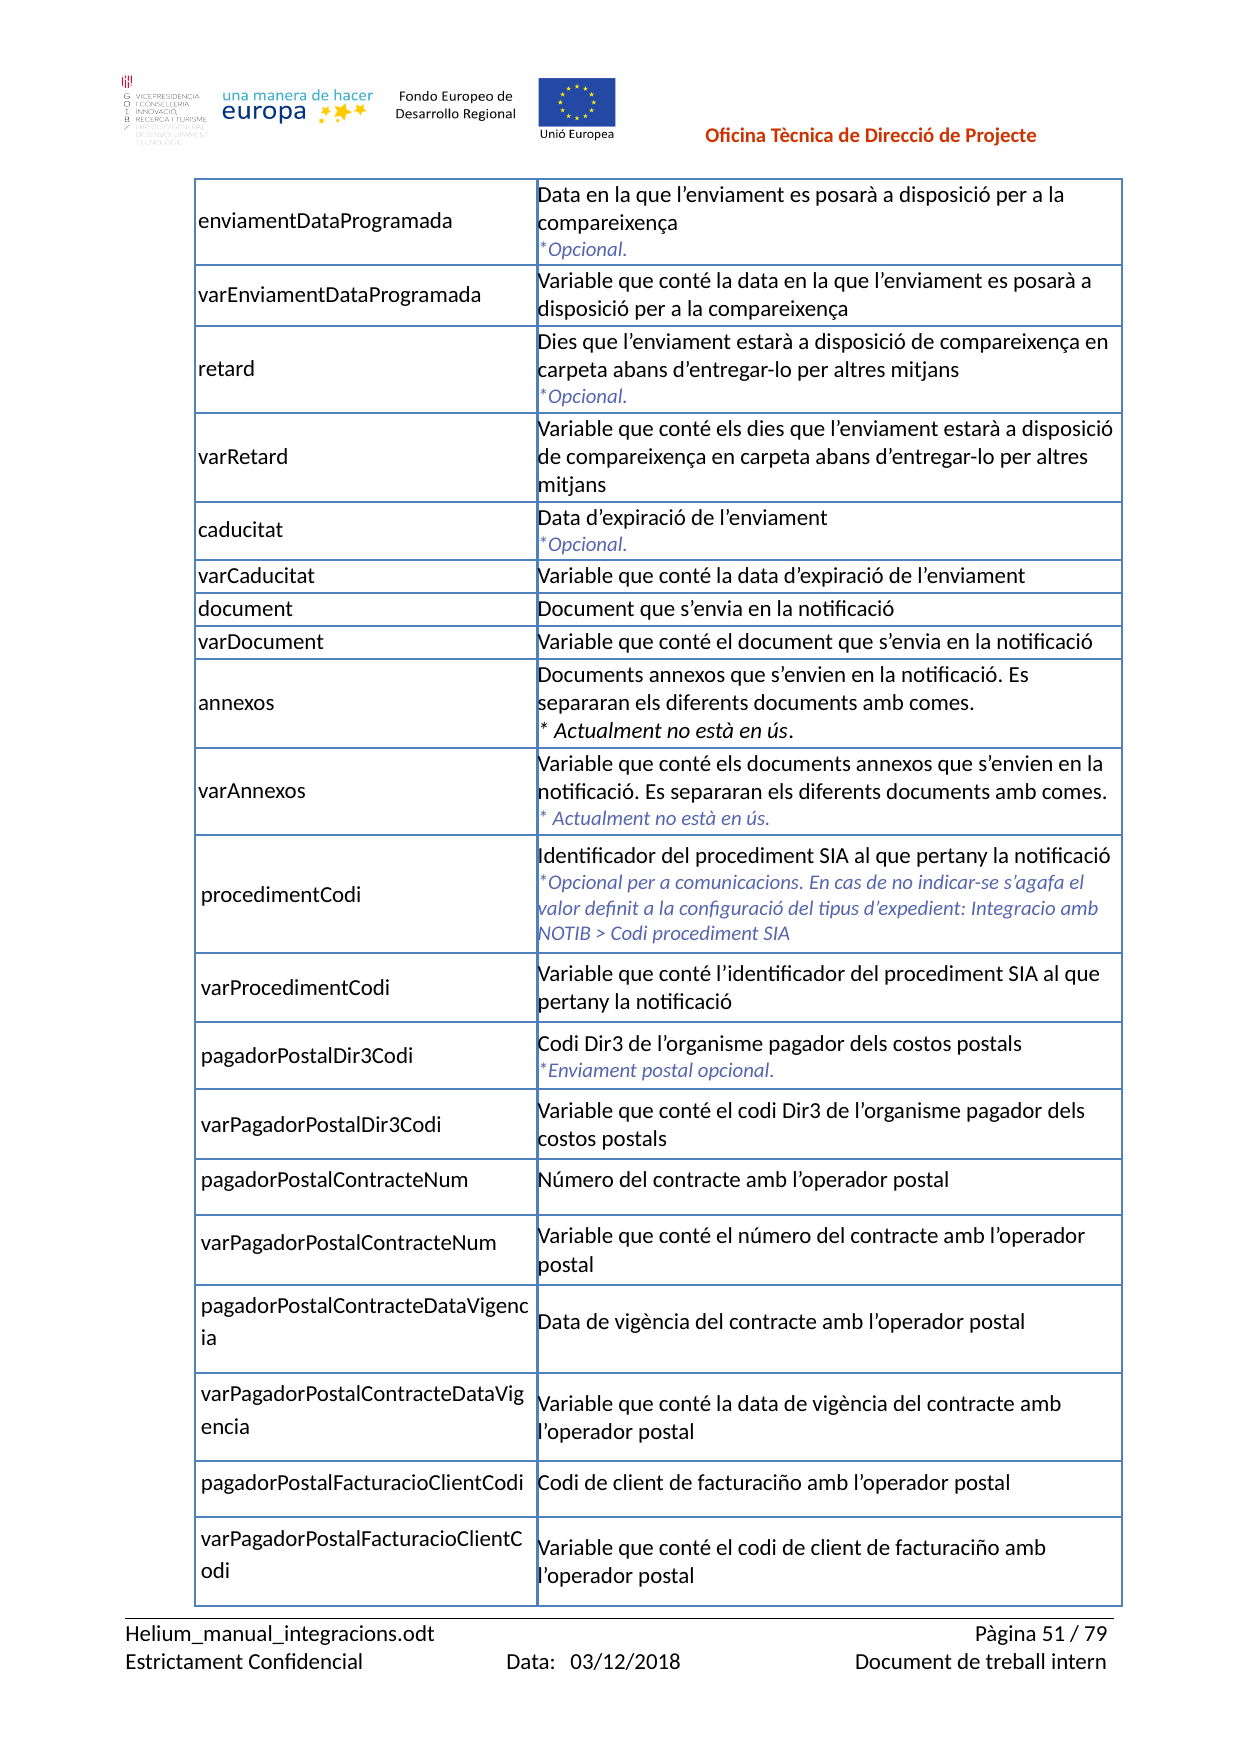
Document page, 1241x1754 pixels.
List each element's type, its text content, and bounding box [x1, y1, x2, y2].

table_cell Codi Dir3 de l’organisme pagador dels costos postals *Enviament postal opcional. [539, 1023, 1121, 1088]
table_cell varRetard [196, 414, 536, 501]
table_cell varPagadorPostalContracteDataVigencia [196, 1374, 536, 1460]
table_cell Data d’expiració de l’enviament *Opcional. [539, 503, 1121, 559]
table_cell enviamentDataProgramada [196, 180, 536, 264]
table_cell Variable que conté el número del contracte amb l’operador postal [539, 1216, 1121, 1283]
table_cell Variable que conté els dies que l’enviament estarà a disposició de compareixença en carpeta abans d’entregar-lo per altres mitjans [539, 414, 1121, 501]
table_cell annexos [196, 660, 536, 747]
table_cell varDocument [196, 627, 536, 658]
table_cell Data de vigència del contracte amb l’operador postal [539, 1286, 1121, 1372]
table_cell Variable que conté la data en la que l’enviament es posarà a disposició per a la compareixença [539, 266, 1121, 325]
table_cell Data en la que l’enviament es posarà a disposició per a la compareixença *Opcional. [539, 180, 1121, 264]
table_cell Variable que conté la data de vigència del contracte amb l’operador postal [539, 1374, 1121, 1460]
table_cell document [196, 594, 536, 625]
table_cell Identificador del procediment SIA al que pertany la notificació *Opcional per a comunicacions. En cas de no indicar-se s’agafa el valor definit a la configuració del tipus d’expedient: Integracio amb NOTIB > Codi procediment SIA [539, 836, 1121, 952]
table_cell pagadorPostalDir3Codi [196, 1023, 536, 1088]
table_cell Dies que l’enviament estarà a disposició de compareixença en carpeta abans d’entregar-lo per altres mitjans *Opcional. [539, 327, 1121, 412]
table_cell Variable que conté el document que s’envia en la notificació [539, 627, 1121, 658]
table_cell Variable que conté el codi de client de facturaciño amb l’operador postal [539, 1518, 1121, 1604]
table_cell pagadorPostalContracteDataVigencia [196, 1286, 536, 1372]
table_cell Document que s’envia en la notificació [539, 594, 1121, 625]
table_cell procedimentCodi [196, 836, 536, 952]
table_cell varEnviamentDataProgramada [196, 266, 536, 325]
table_cell varCaducitat [196, 561, 536, 592]
table_cell varProcedimentCodi [196, 954, 536, 1021]
table_cell Variable que conté la data d’expiració de l’enviament [539, 561, 1121, 592]
table_cell Variable que conté els documents annexos que s’envien en la notificació. Es separaran els diferents documents amb comes. * Actualment no està en ús. [539, 749, 1121, 834]
table_cell Documents annexos que s’envien en la notificació. Es separaran els diferents documents amb comes. * Actualment no està en ús. [539, 660, 1121, 747]
table_cell Variable que conté l’identificador del procediment SIA al que pertany la notificació [539, 954, 1121, 1021]
table_cell pagadorPostalContracteNum [196, 1160, 536, 1214]
table_cell varPagadorPostalFacturacioClientCodi [196, 1518, 536, 1604]
table_cell Codi de client de facturaciño amb l’operador postal [539, 1462, 1121, 1516]
picture [118, 73, 213, 147]
table_cell varAnnexos [196, 749, 536, 834]
table_cell retard [196, 327, 536, 412]
table_cell pagadorPostalFacturacioClientCodi [196, 1462, 536, 1516]
table_cell Número del contracte amb l’operador postal [539, 1160, 1121, 1214]
table_cell varPagadorPostalContracteNum [196, 1216, 536, 1283]
picture [219, 73, 621, 147]
table_cell caducitat [196, 503, 536, 559]
table_cell varPagadorPostalDir3Codi [196, 1090, 536, 1158]
table_cell Variable que conté el codi Dir3 de l’organisme pagador dels costos postals [539, 1090, 1121, 1158]
